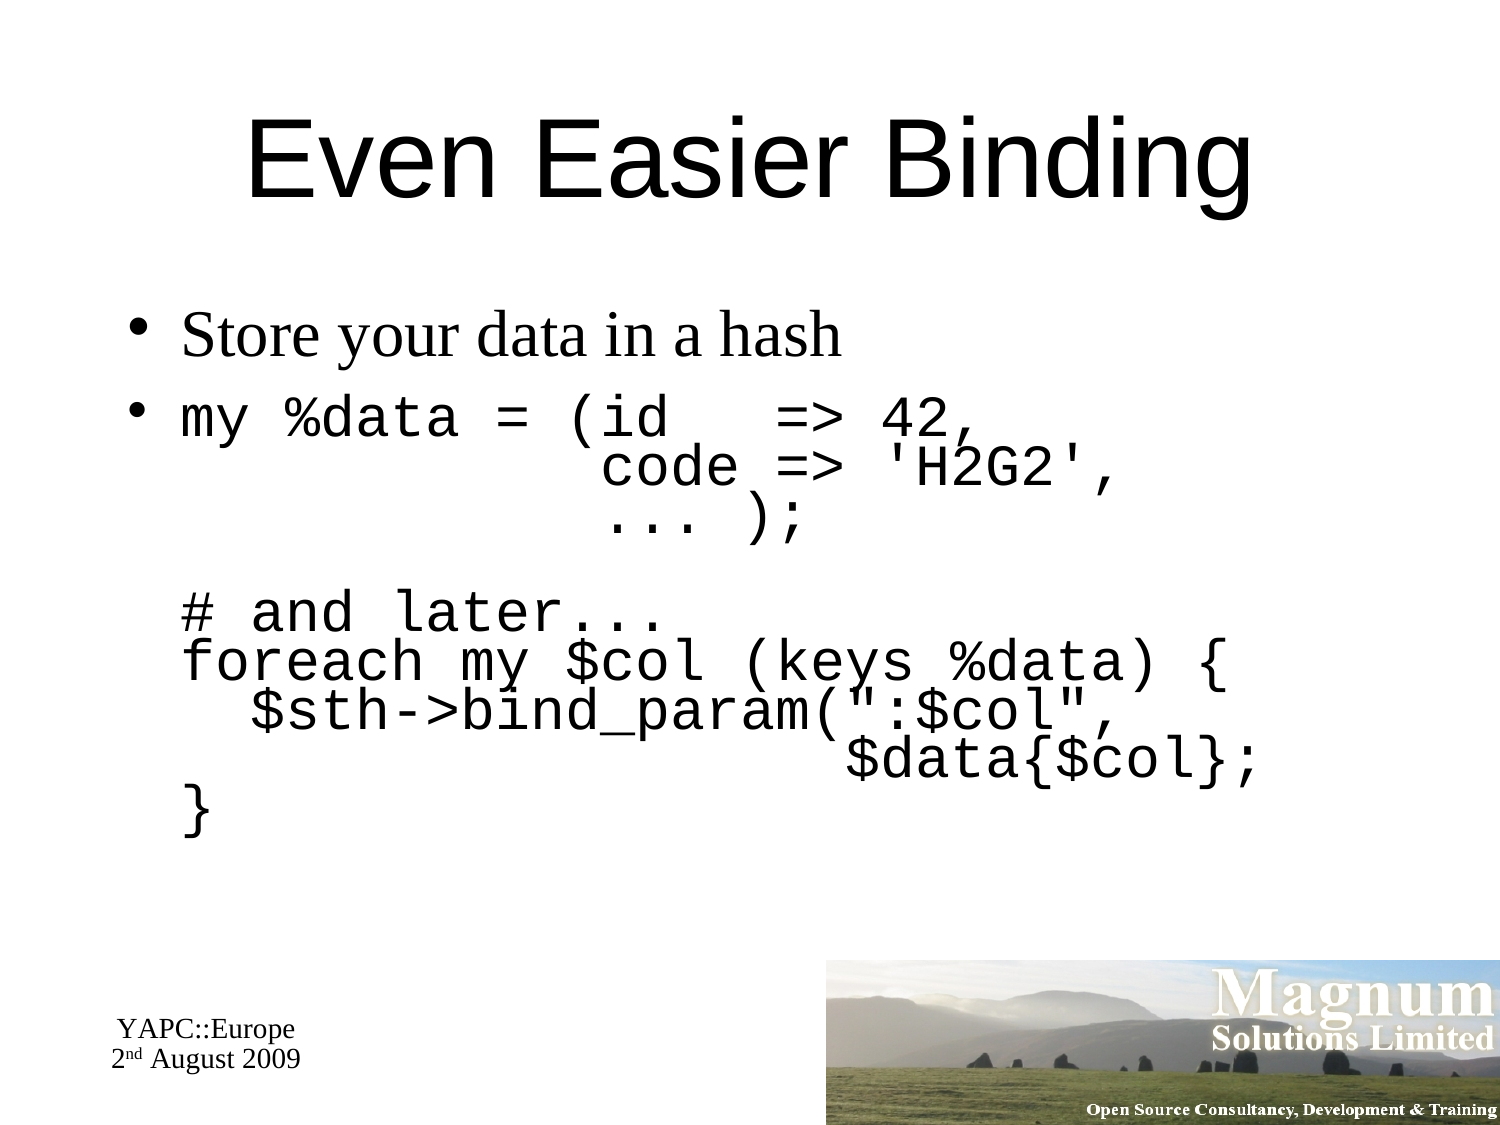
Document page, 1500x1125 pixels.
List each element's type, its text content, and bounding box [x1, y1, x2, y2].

list Store your data in a hash my %data = (id => 42, code => 'H2G2', ... ); # and later... foreach my $col (keys %data) { $sth->bind_param(":$col", $data{$col}; } [110, 312, 1391, 1006]
picture [826, 960, 1500, 1125]
title Even Easier Binding [110, 26, 1391, 288]
